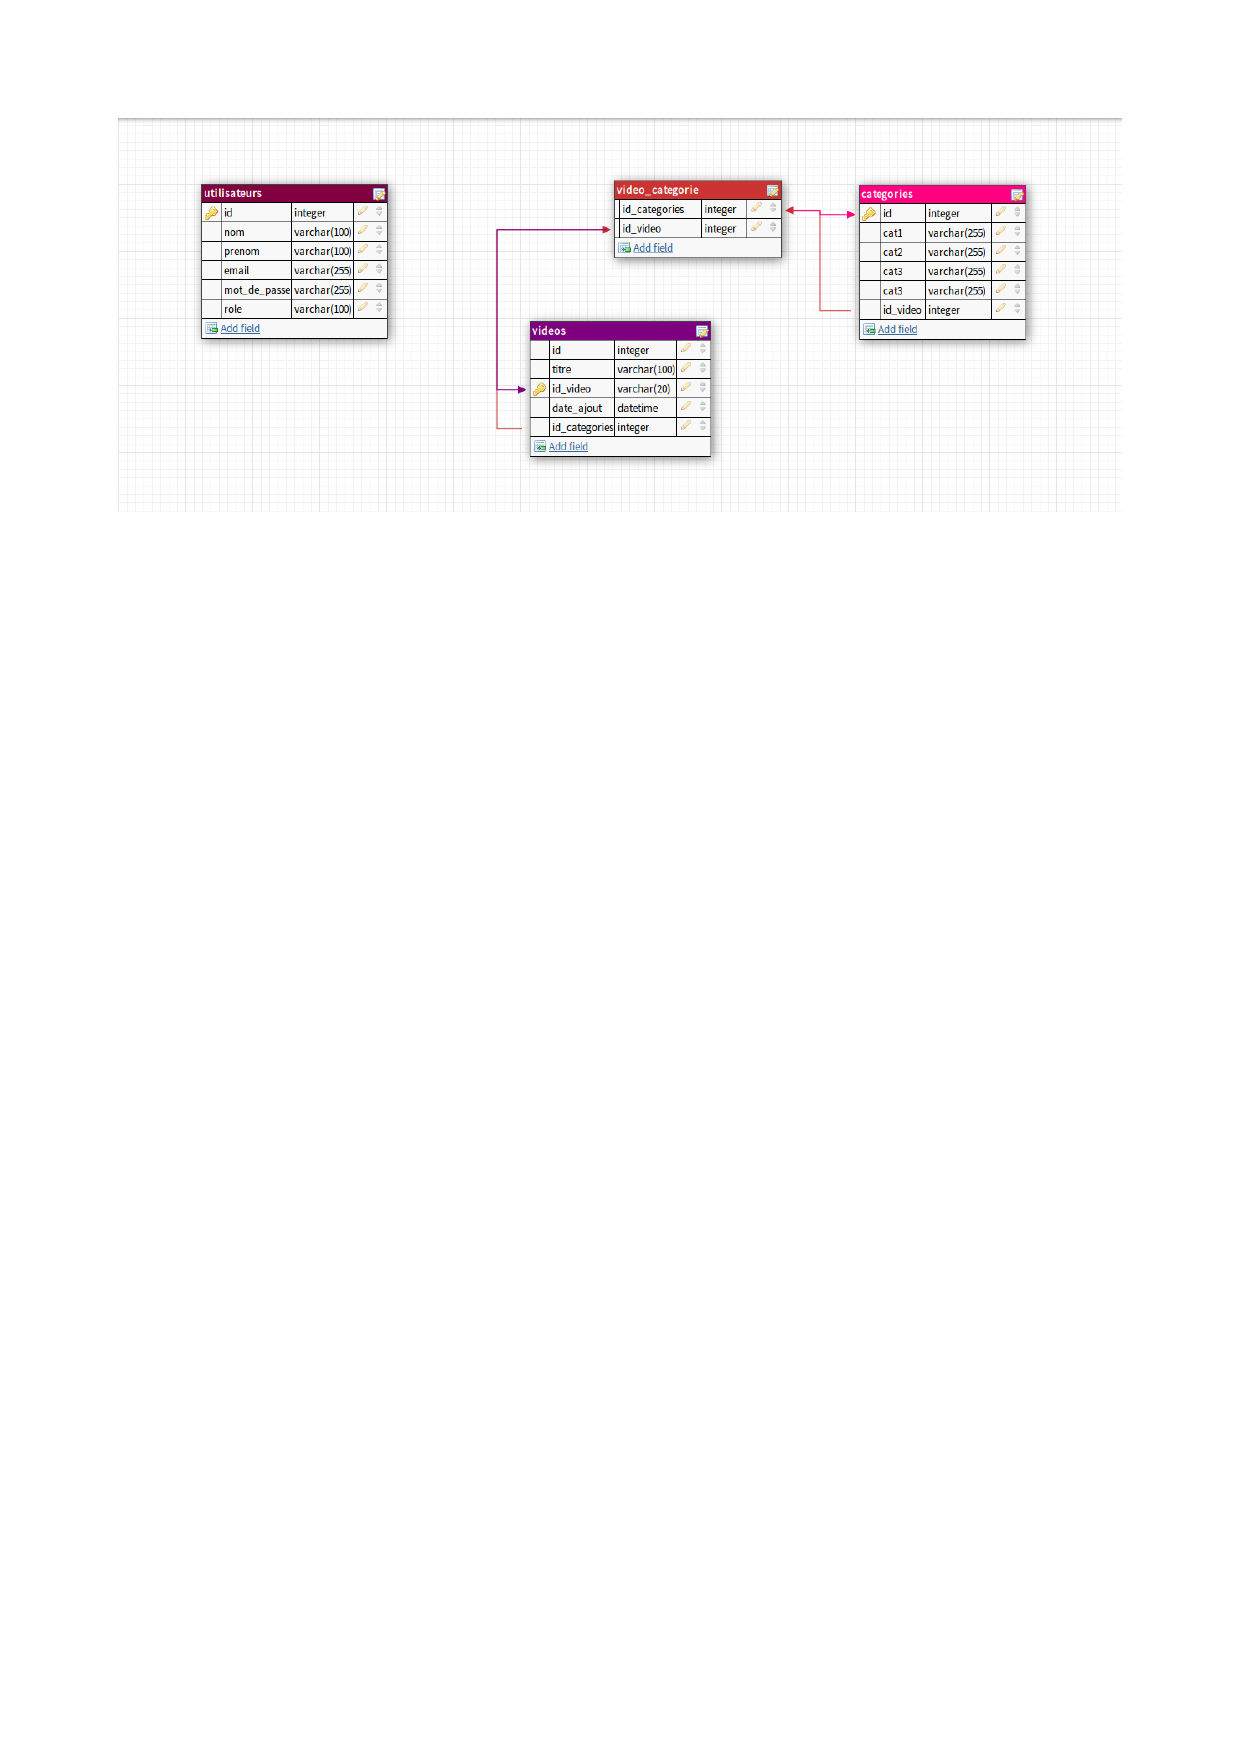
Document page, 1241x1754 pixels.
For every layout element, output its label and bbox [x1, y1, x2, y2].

picture [118, 118, 1123, 512]
